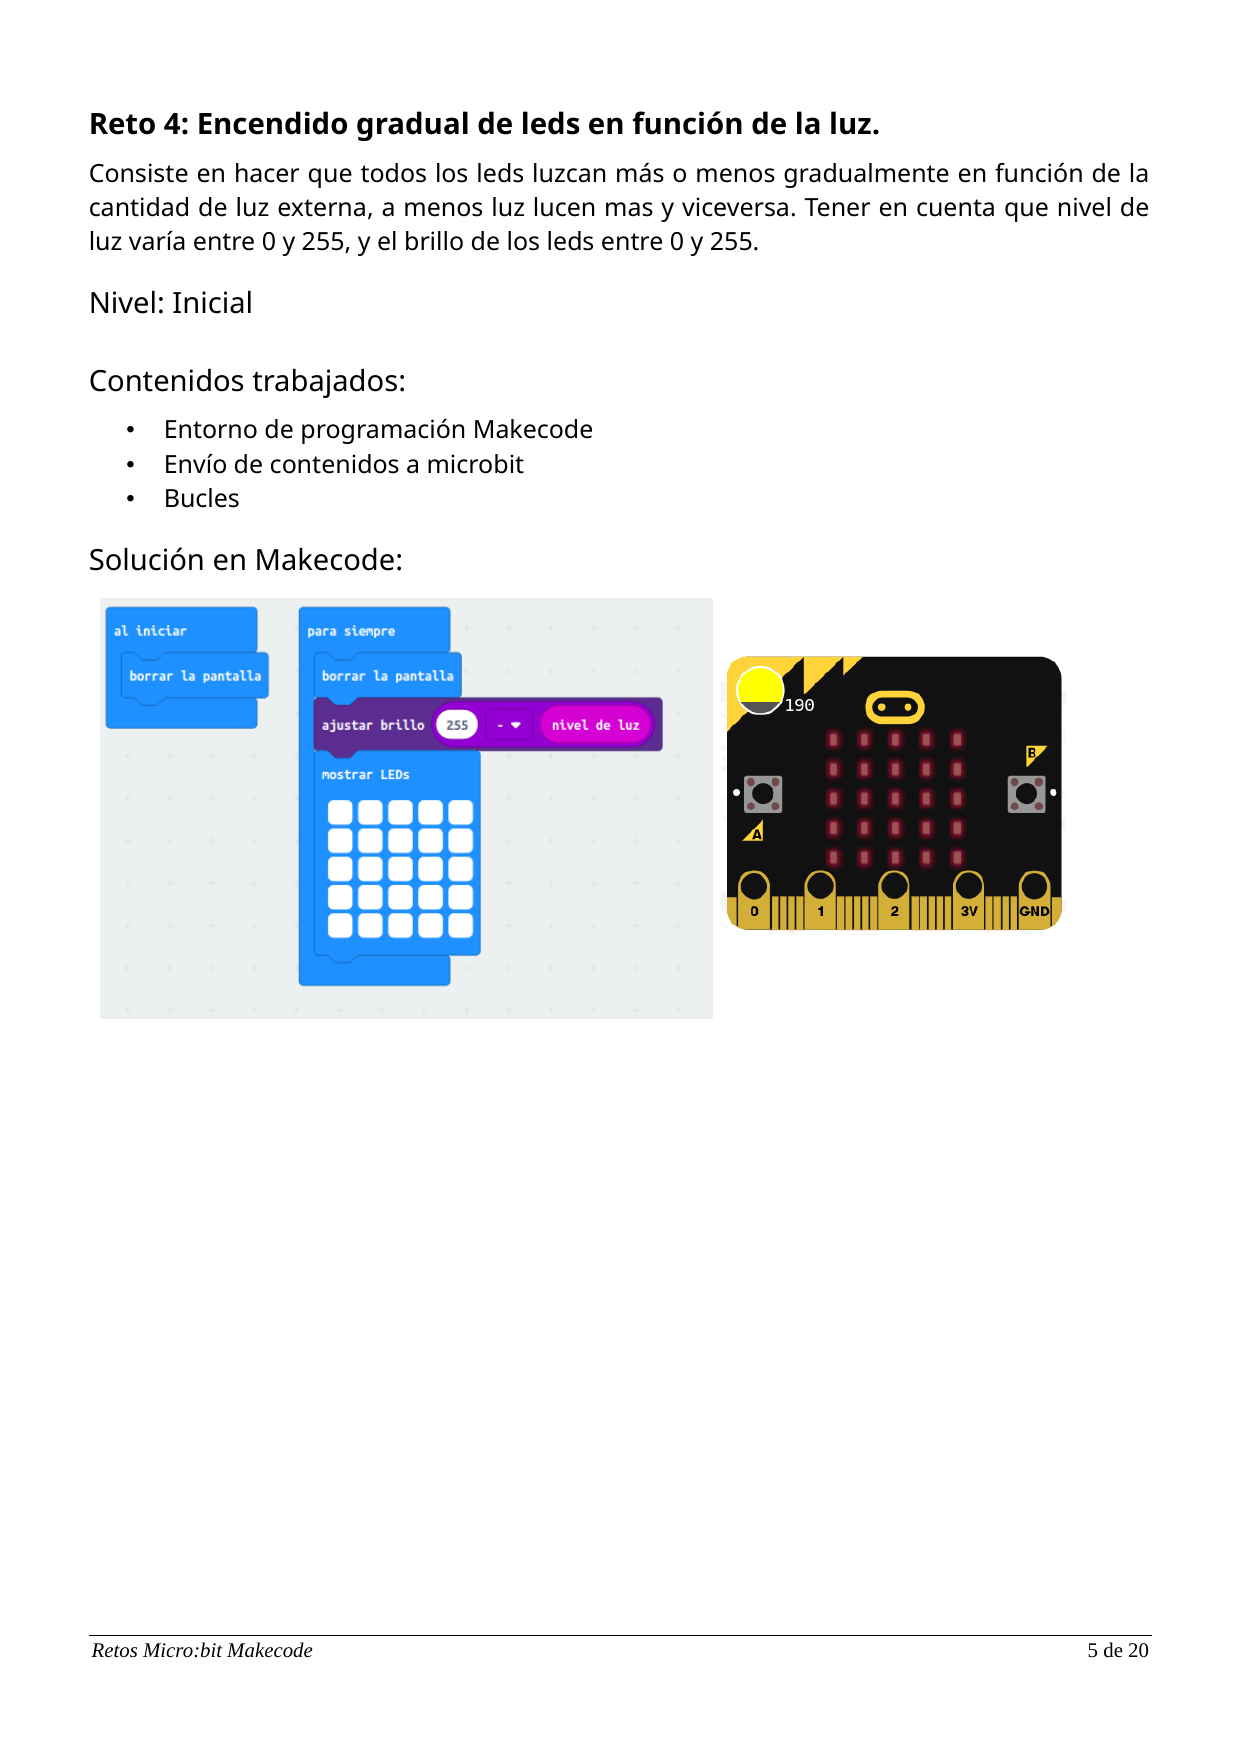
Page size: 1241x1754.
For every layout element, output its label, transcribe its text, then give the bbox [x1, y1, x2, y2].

subtitle Reto 4: Encendido gradual de leds en función de la luz. [88, 103, 1152, 143]
picture [720, 651, 1066, 935]
picture [99, 598, 713, 1019]
list Entorno de programación Makecode [126, 412, 1152, 446]
subtitle Contenidos trabajados: [88, 360, 1152, 400]
list Bucles [126, 480, 1152, 514]
subtitle Nivel: Inicial [88, 283, 1152, 322]
list Envío de contenidos a microbit [126, 446, 1152, 480]
text Consiste en hacer que todos los leds luzcan más o menos gradualmente en función de la cantidad de luz externa, a menos luz lucen mas y viceversa. Tener en cuenta que nivel de luz varía entre 0 y 255, y el brillo de los leds entre 0 y 255. [88, 156, 1152, 258]
subtitle Solución en Makecode: [88, 539, 1152, 579]
